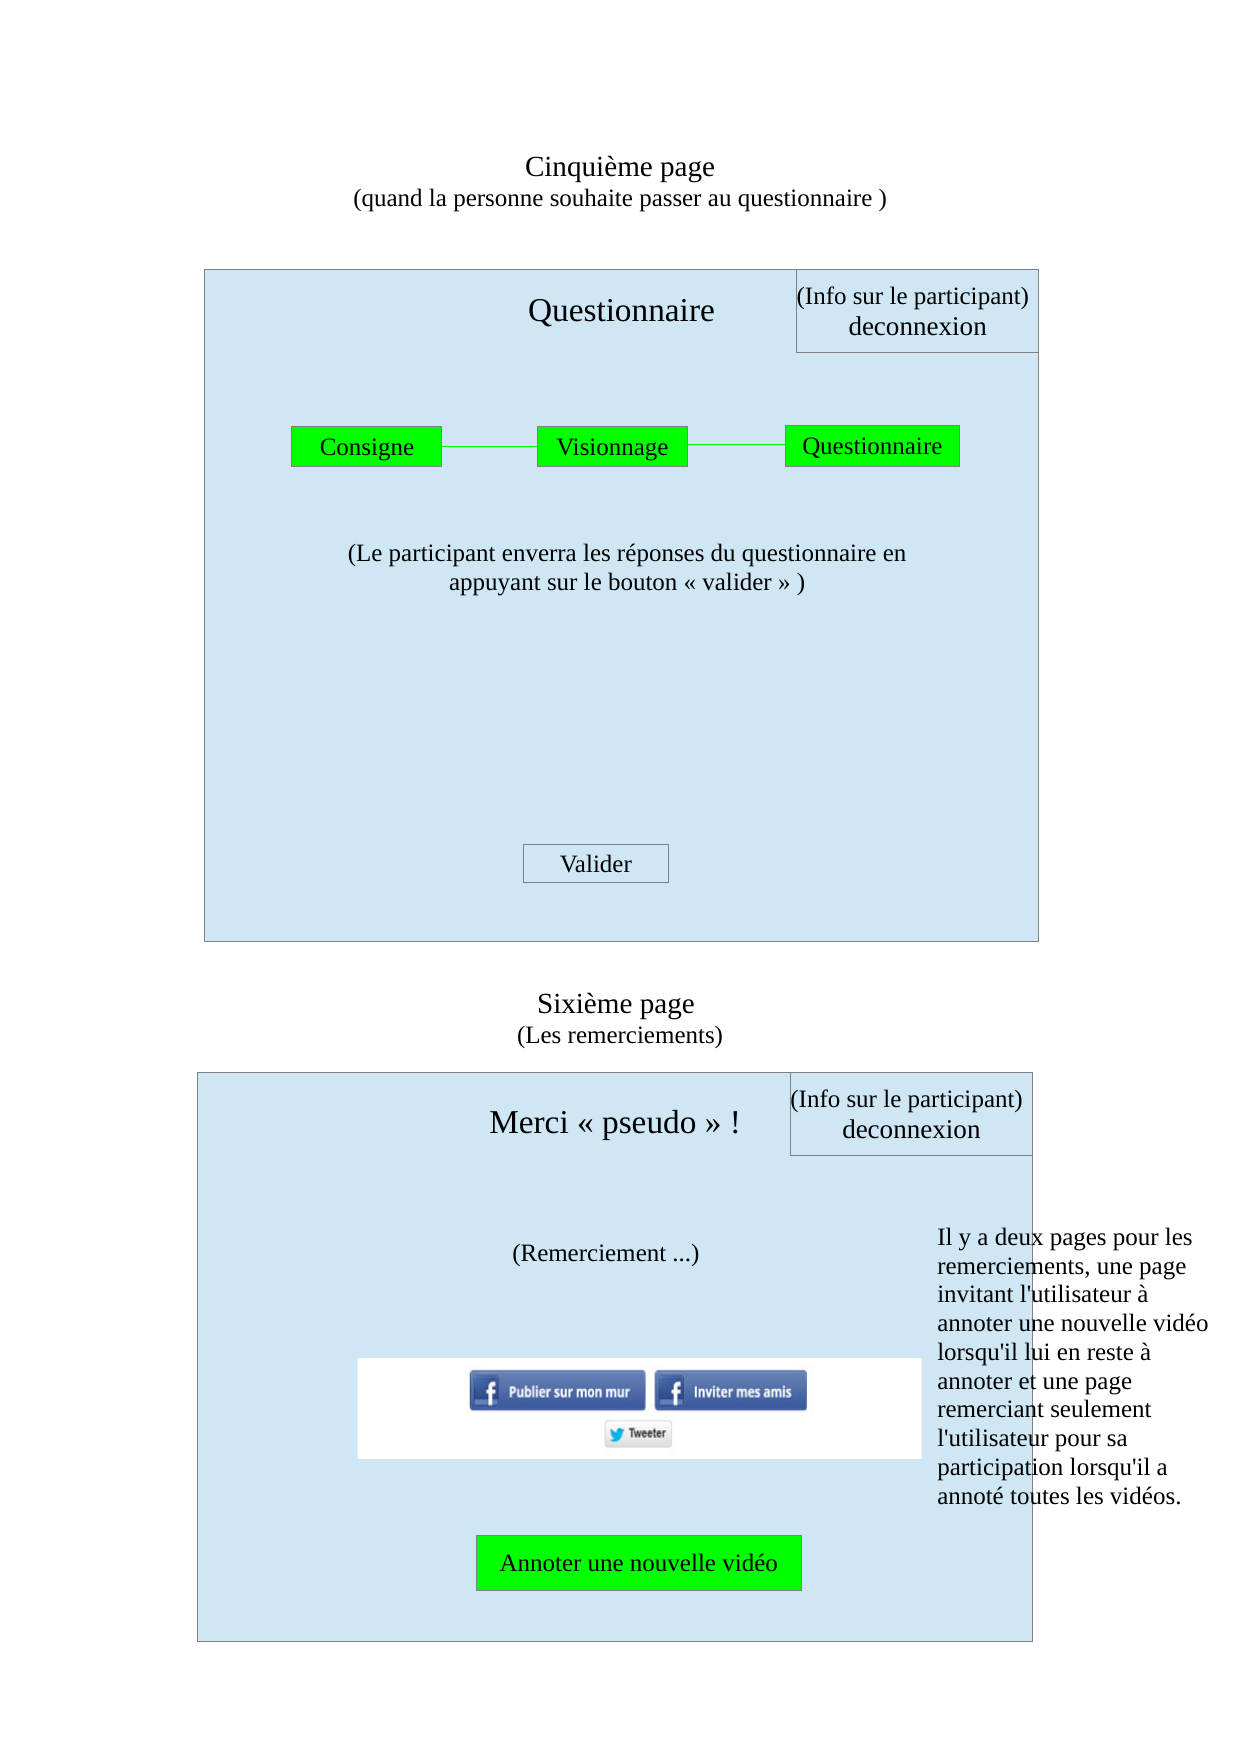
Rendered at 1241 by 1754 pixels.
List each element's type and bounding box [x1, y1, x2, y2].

picture [357, 1358, 922, 1459]
